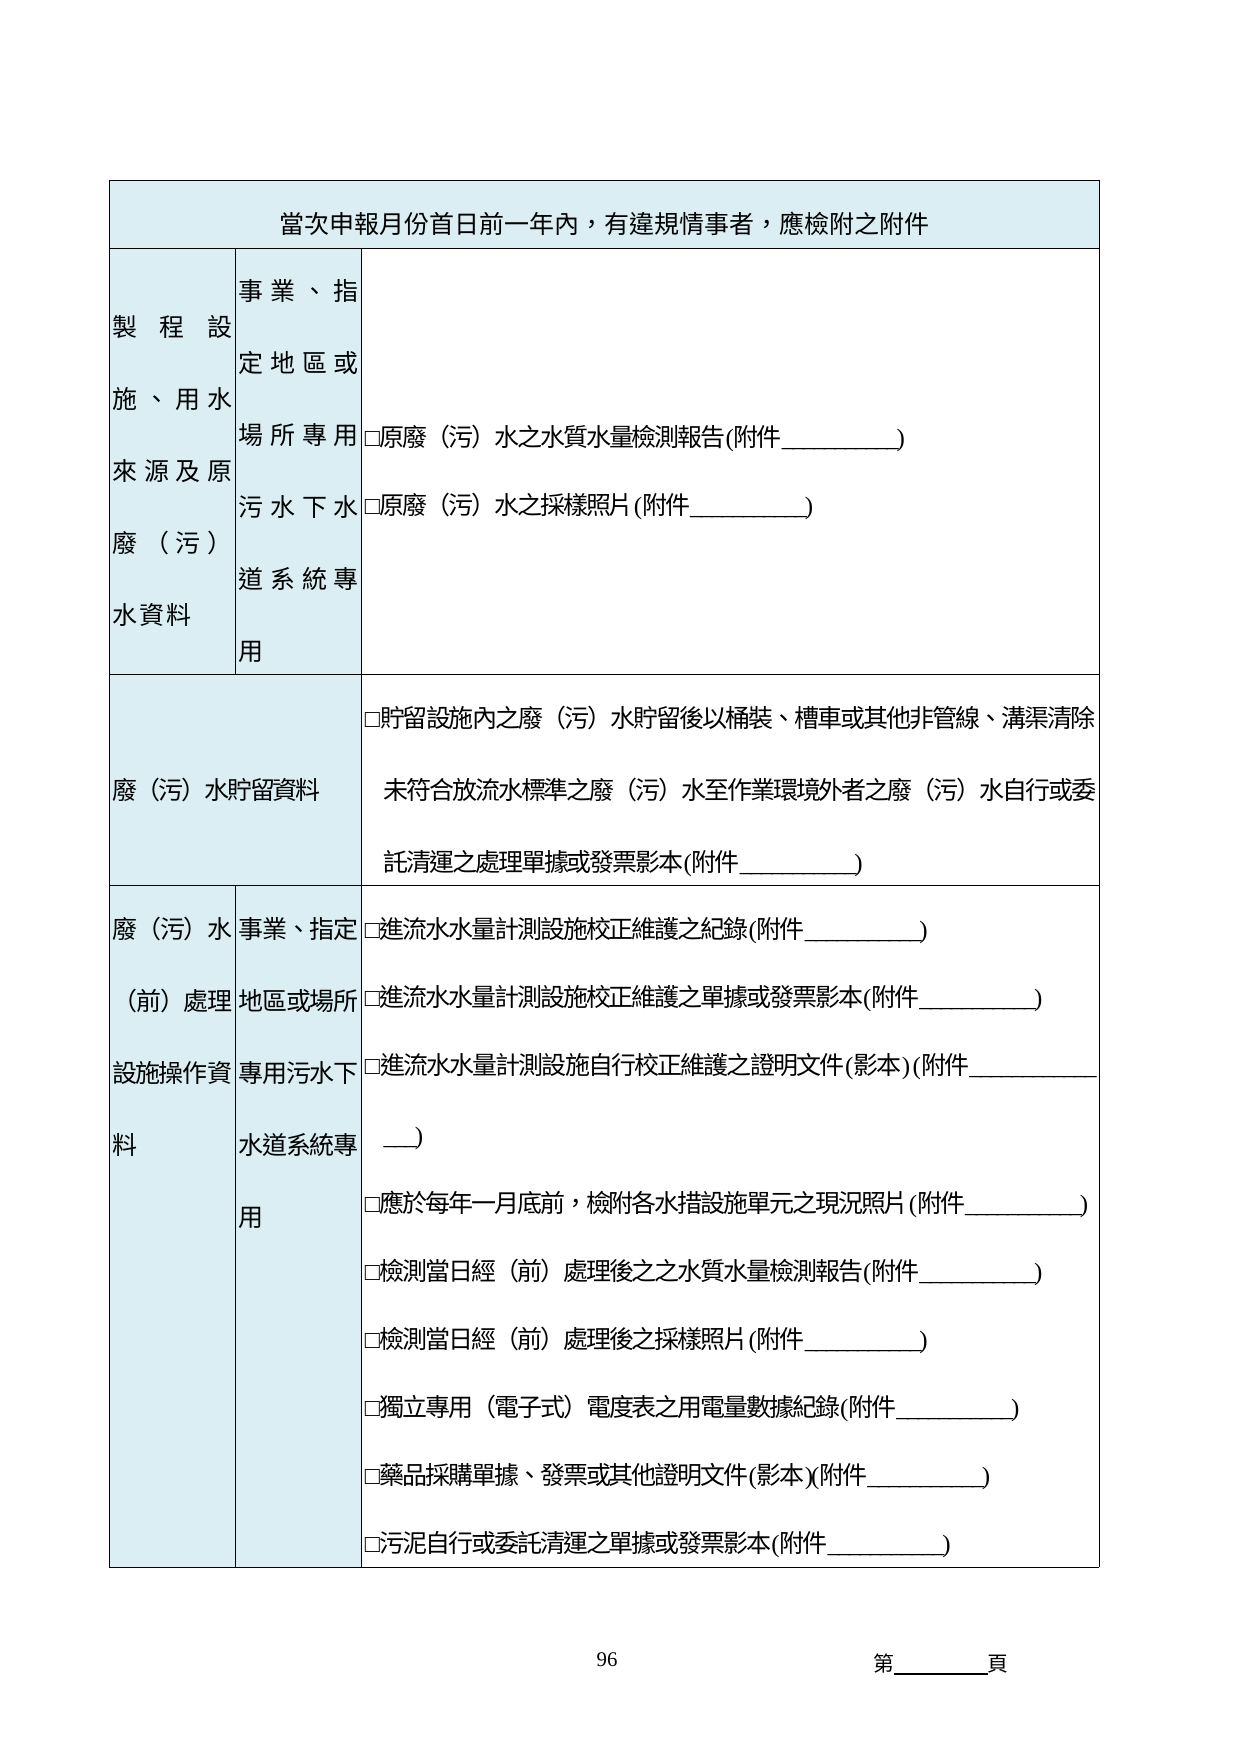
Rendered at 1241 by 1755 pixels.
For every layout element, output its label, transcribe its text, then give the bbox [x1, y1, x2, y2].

table_cell 廢（污）水貯留資料 [110, 675, 361, 885]
table_cell 事業、指定地區或場所專用污水下水道系統專用 [236, 886, 361, 1567]
table_cell 事業、指定地區或場所專用污水下水道系統專用 [236, 249, 361, 674]
table_cell 製程設施、用水來源及原廢（污）水資料 [110, 249, 235, 674]
table_cell □原廢（污）水之水質水量檢測報告(附件___________) □原廢（污）水之採樣照片(附件___________) [362, 249, 1099, 674]
table_cell □貯留設施內之廢（污）水貯留後以桶裝、槽車或其他非管線、溝渠清除未符合放流水標準之廢（污）水至作業環境外者之廢（污）水自行或委託清運之處理單據或發票影本(附件___________) [362, 675, 1099, 885]
table_cell 廢（污）水（前）處理設施操作資料 [110, 886, 235, 1567]
table_cell □進流水水量計測設施校正維護之紀錄(附件___________) □進流水水量計測設施校正維護之單據或發票影本(附件___________) □進流水水量計測設施自行校正維護之證明文件(影本) (附件_______________) □應於每年一月底前，檢附各水措設施單元之現況照片(附件___________) □檢測當日經（前）處理後之之水質水量檢測報告(附件___________) □檢測當日經（前）處理後之採樣照片(附件___________) □獨立專用（電子式）電度表之用電量數據紀錄(附件___________) □藥品採購單據、發票或其他證明文件(影本)(附件___________) □污泥自行或委託清運之單據或發票影本(附件___________) [362, 886, 1099, 1567]
table_header 當次申報月份首日前一年內，有違規情事者，應檢附之附件 [110, 181, 1099, 248]
